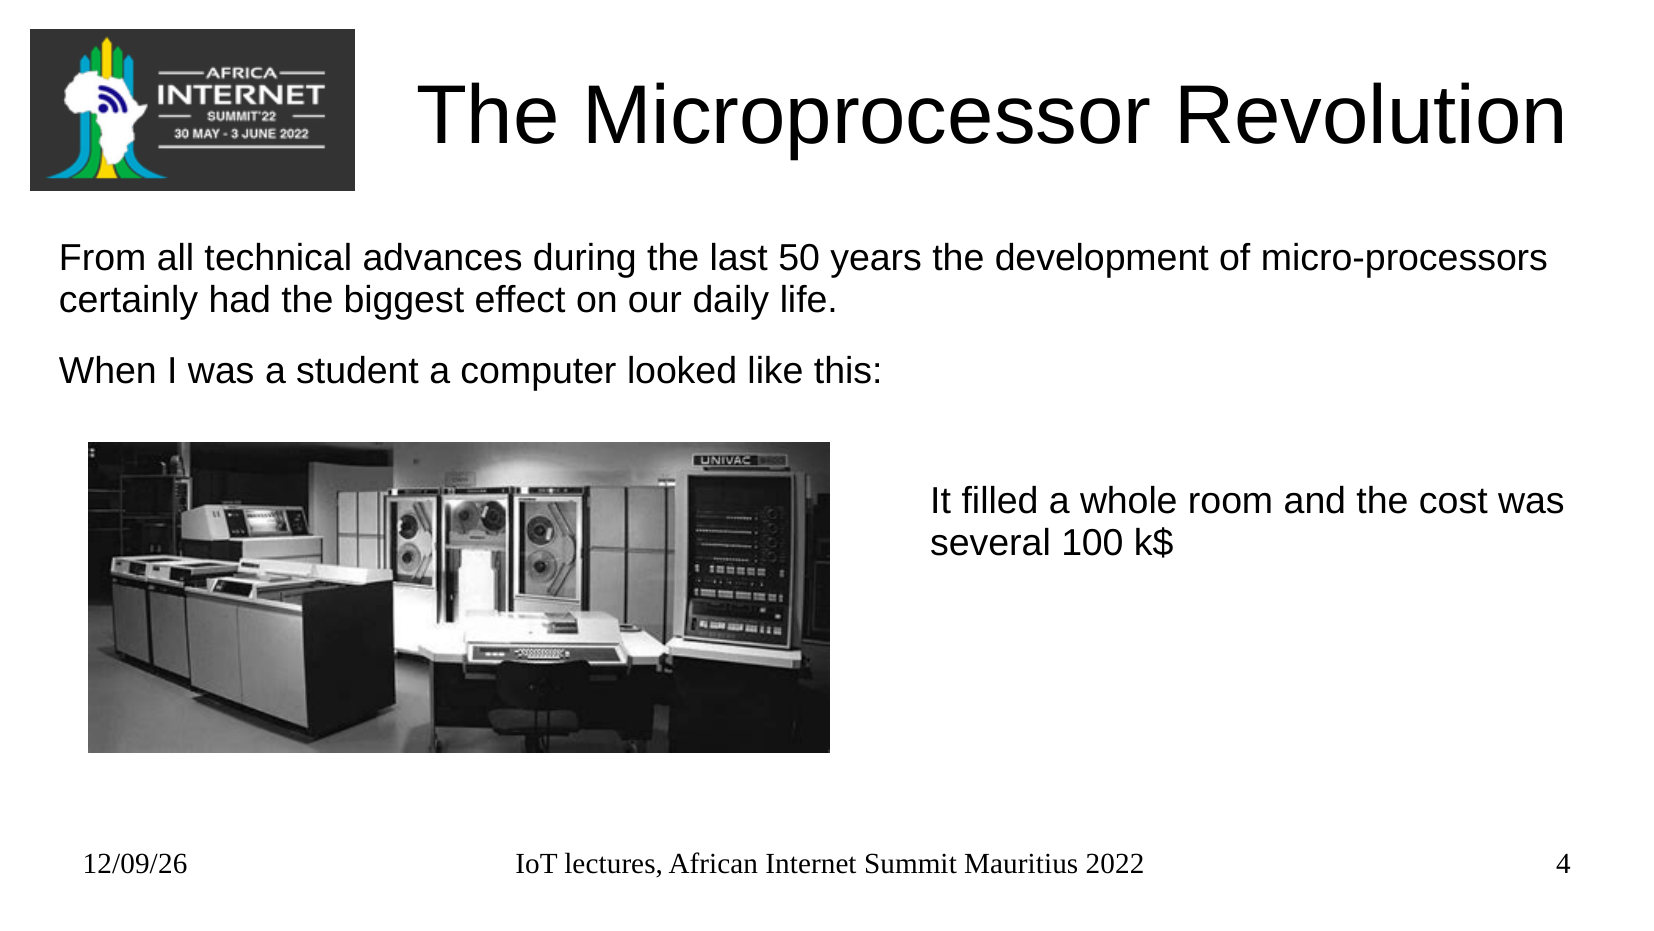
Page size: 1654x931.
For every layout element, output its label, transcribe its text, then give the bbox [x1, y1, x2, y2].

text_box It filled a whole room and the cost was several 100 k$ [915, 472, 1591, 572]
title The Microprocessor Revolution [383, 12, 1601, 218]
list From all technical advances during the last 50 years the development of micro-processors certainly had the biggest effect on our daily life. When I was a student a computer looked like this: [59, 236, 1571, 443]
picture [88, 442, 830, 753]
picture [30, 29, 355, 191]
